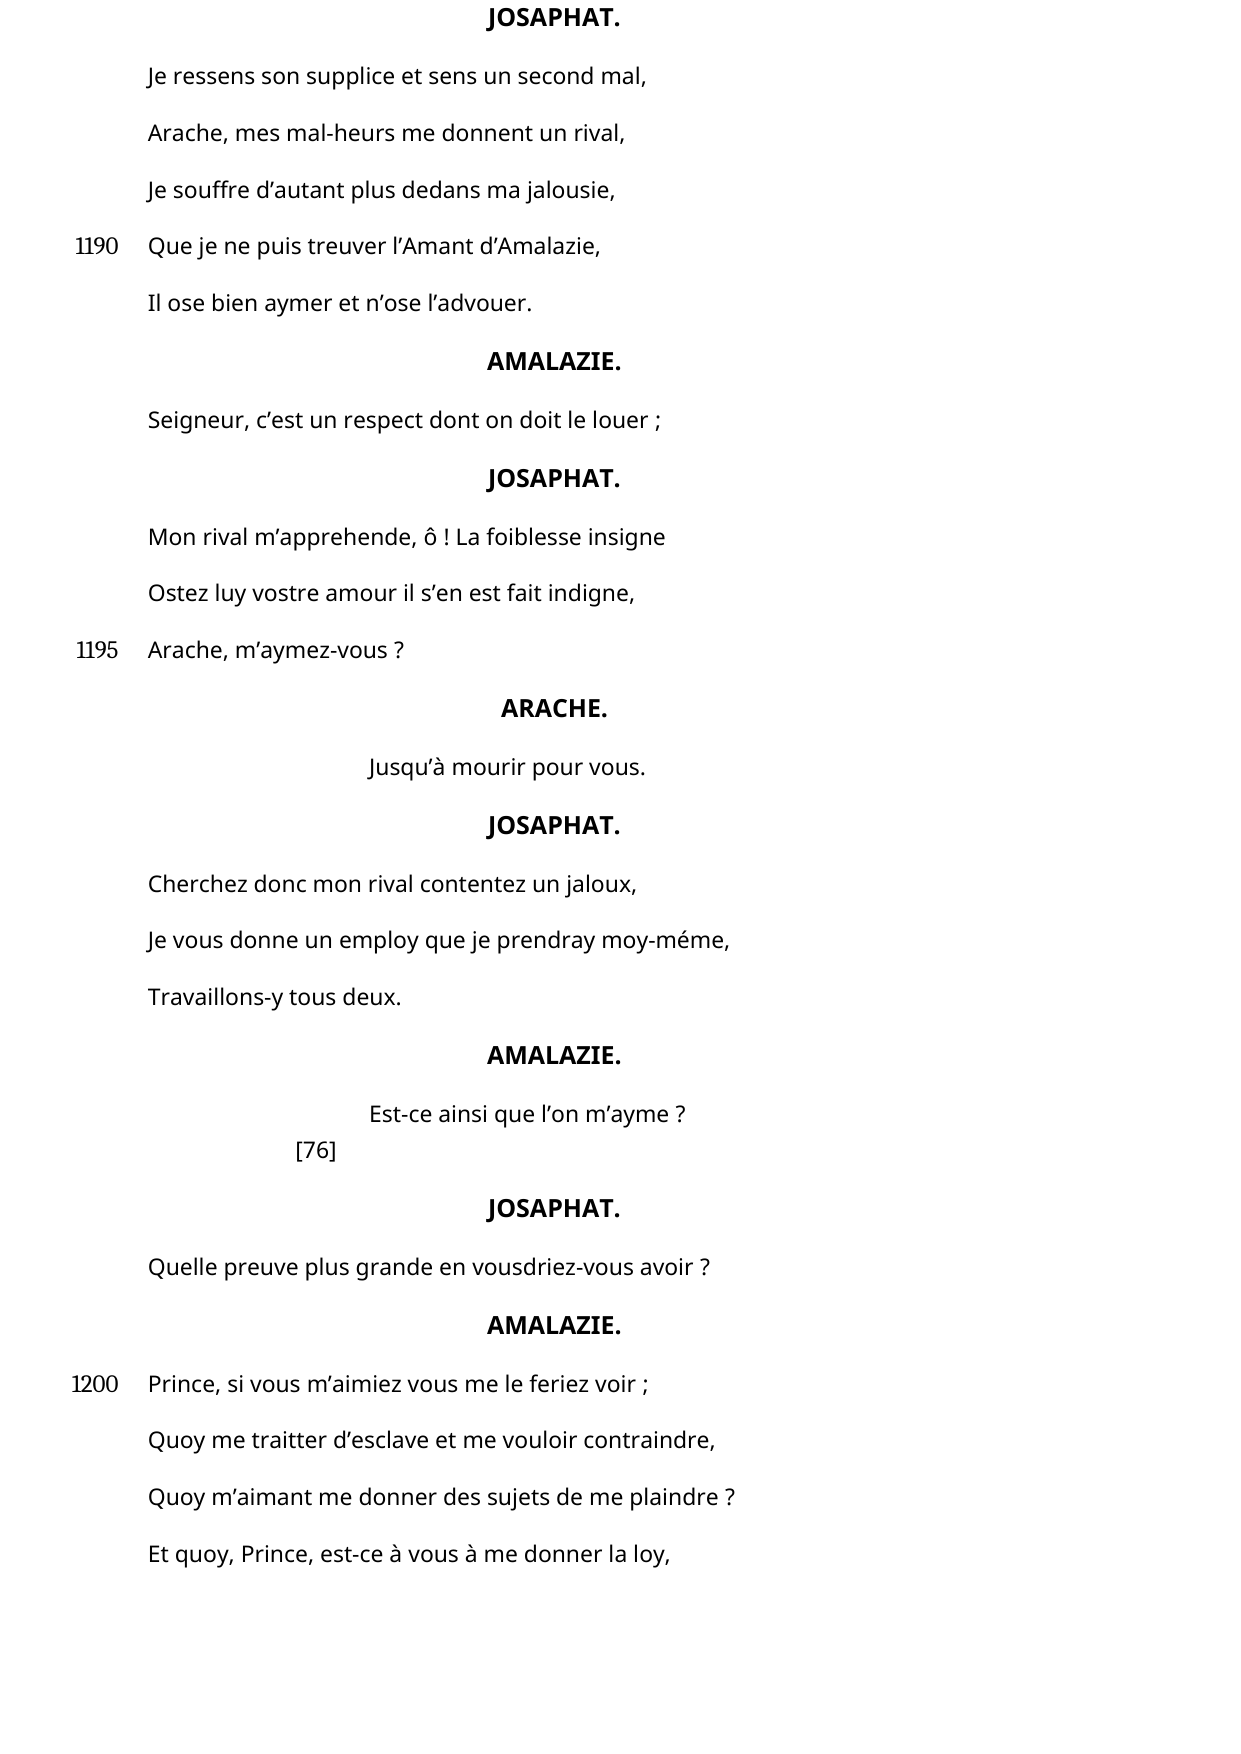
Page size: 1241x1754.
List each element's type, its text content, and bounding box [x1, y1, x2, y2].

text Prince, si vous m’aimiez vous me le feriez voir ; [148, 1367, 961, 1399]
text Seigneur, c’est un respect dont on doit le louer ; [148, 404, 961, 435]
text Quelle preuve plus grande en vousdriez-vous avoir ? [148, 1251, 961, 1282]
text Cherchez donc mon rival contentez un jaloux, [148, 868, 961, 899]
text Quoy me traitter d’esclave et me vouloir contraindre, [148, 1424, 961, 1456]
text AMALAZIE. [148, 1307, 961, 1342]
text Ostez luy vostre amour il s’en est fait indigne, [148, 577, 961, 609]
text JOSAPHAT. [148, 808, 961, 842]
text JOSAPHAT. [148, 0, 961, 34]
text Je ressens son supplice et sens un second mal, [148, 60, 961, 91]
text AMALAZIE. [148, 1038, 961, 1072]
text Est-ce ainsi que l’on m’ayme ? [76] [295, 1098, 961, 1165]
text JOSAPHAT. [148, 461, 961, 495]
text Je souffre d’autant plus dedans ma jalousie, [148, 173, 961, 205]
text Jusqu’à mourir pour vous. [295, 751, 961, 782]
text Quoy m’aimant me donner des sujets de me plaindre ? [148, 1481, 961, 1512]
text Et quoy, Prince, est-ce à vous à me donner la loy, [148, 1538, 961, 1569]
text Travaillons-y tous deux. [148, 981, 961, 1012]
text Je vous donne un employ que je prendray moy-méme, [148, 924, 961, 956]
text AMALAZIE. [148, 344, 961, 378]
text Arache, mes mal-heurs me donnent un rival, [148, 117, 961, 148]
text ARACHE. [148, 691, 961, 725]
text Que je ne puis treuver l’Amant d’Amalazie, [148, 230, 961, 262]
text JOSAPHAT. [148, 1191, 961, 1225]
text Mon rival m’apprehende, ô ! La foiblesse insigne [148, 521, 961, 552]
text Il ose bien aymer et n’ose l’advouer. [148, 287, 961, 318]
text Arache, m’aymez-vous ? [148, 634, 961, 665]
